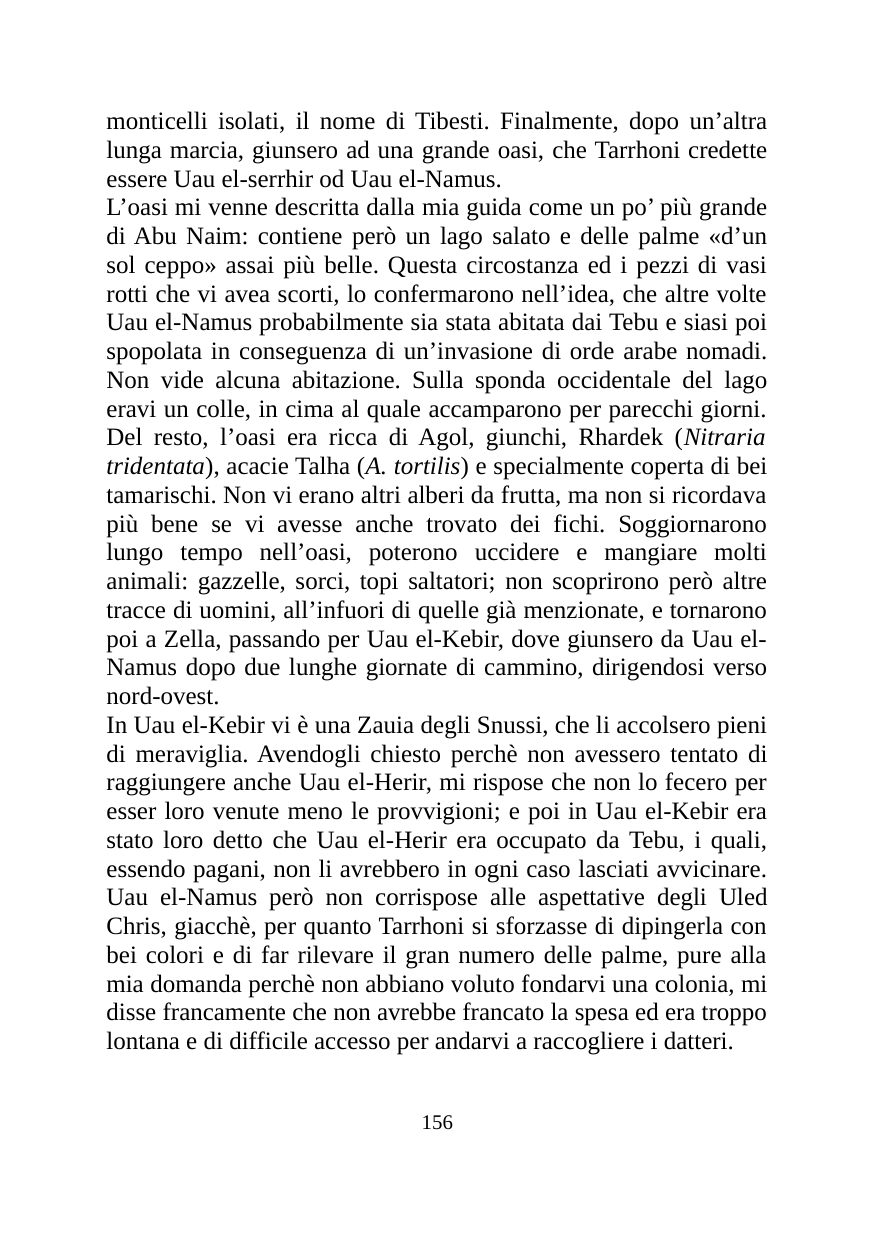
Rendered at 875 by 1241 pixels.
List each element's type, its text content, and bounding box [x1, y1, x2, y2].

text L’oasi mi venne descritta dalla mia guida come un po’ più grande di Abu Naim: contiene però un lago salato e delle palme «d’un sol ceppo» assai più belle. Questa circostanza ed i pezzi di vasi rotti che vi avea scorti, lo confermarono nell’idea, che altre volte Uau el-Namus probabilmente sia stata abitata dai Tebu e siasi poi spopolata in conseguenza di un’invasione di orde arabe nomadi. Non vide alcuna abitazione. Sulla sponda occidentale del lago eravi un colle, in cima al quale accamparono per parecchi giorni. Del resto, l’oasi era ricca di Agol, giunchi, Rhardek (Nitraria tridentata), acacie Talha (A. tortilis) e specialmente coperta di bei tamarischi. Non vi erano altri alberi da frutta, ma non si ricordava più bene se vi avesse anche trovato dei fichi. Soggiornarono lungo tempo nell’oasi, poterono uccidere e mangiare molti animali: gazzelle, sorci, topi saltatori; non scoprirono però altre tracce di uomini, all’infuori di quelle già menzionate, e tornarono poi a Zella, passando per Uau el-Kebir, dove giunsero da Uau el-Namus dopo due lunghe giornate di cammino, dirigendosi verso nord-ovest. [106, 192, 768, 710]
text In Uau el-Kebir vi è una Zauia degli Snussi, che li accolsero pieni di meraviglia. Avendogli chiesto perchè non avessero tentato di raggiungere anche Uau el-Herir, mi rispose che non lo fecero per esser loro venute meno le provvigioni; e poi in Uau el-Kebir era stato loro detto che Uau el-Herir era occupato da Tebu, i quali, essendo pagani, non li avrebbero in ogni caso lasciati avvicinare. Uau el-Namus però non corrispose alle aspettative degli Uled Chris, giacchè, per quanto Tarrhoni si sforzasse di dipingerla con bei colori e di far rilevare il gran numero delle palme, pure alla mia domanda perchè non abbiano voluto fondarvi una colonia, mi disse francamente che non avrebbe francato la spesa ed era troppo lontana e di difficile accesso per andarvi a raccogliere i datteri. [106, 710, 768, 1055]
text monticelli isolati, il nome di Tibesti. Finalmente, dopo un’altra lunga marcia, giunsero ad una grande oasi, che Tarrhoni credette essere Uau el-serrhir od Uau el-Namus. [106, 106, 768, 192]
